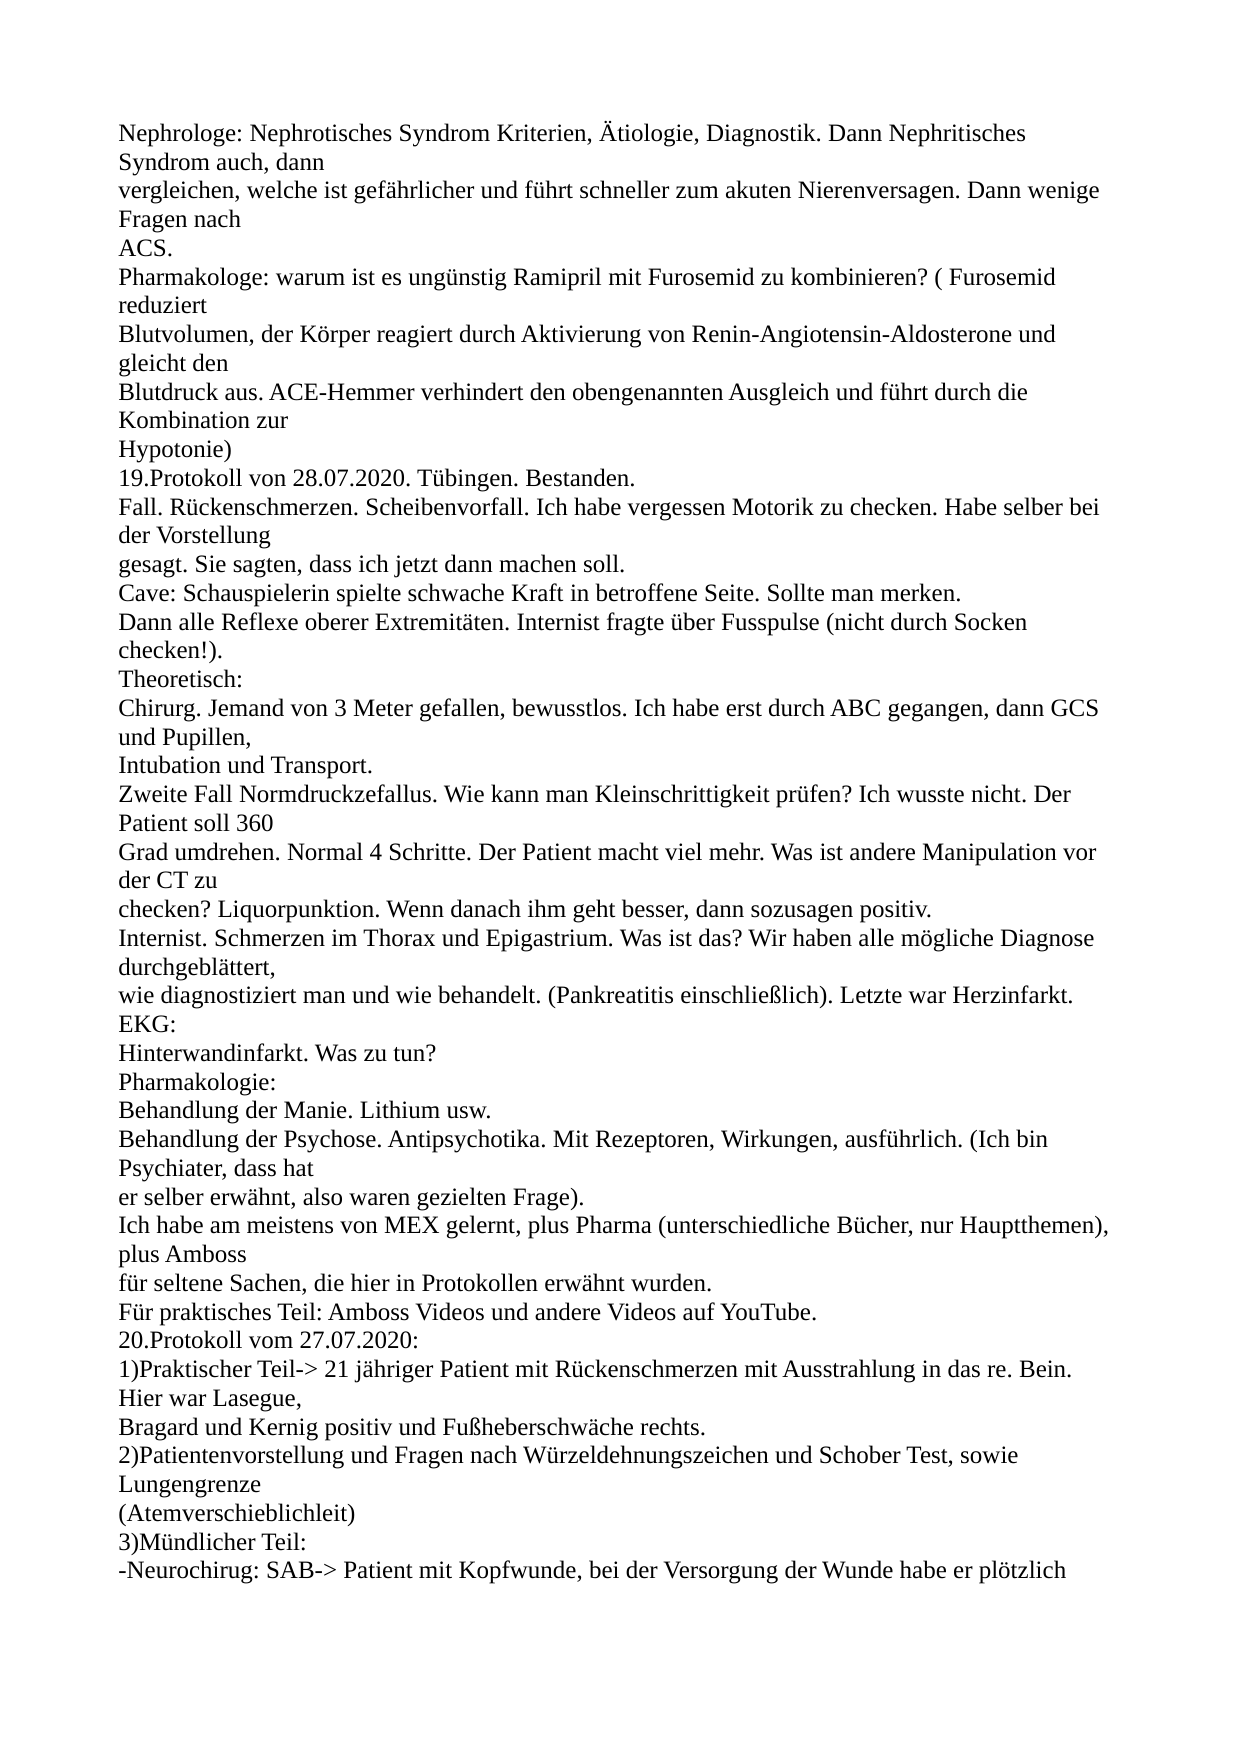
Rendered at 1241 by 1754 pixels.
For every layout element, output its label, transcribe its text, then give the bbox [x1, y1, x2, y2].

text 1)Praktischer Teil-> 21 jähriger Patient mit Rückenschmerzen mit Ausstrahlung in das re. Bein. Hier war Lasegue, [118, 1354, 1122, 1412]
text Blutvolumen, der Körper reagiert durch Aktivierung von Renin-Angiotensin-Aldosterone und gleicht den [118, 319, 1122, 377]
text Pharmakologe: warum ist es ungünstig Ramipril mit Furosemid zu kombinieren? ( Furosemid reduziert [118, 262, 1122, 319]
text Chirurg. Jemand von 3 Meter gefallen, bewusstlos. Ich habe erst durch ABC gegangen, dann GCS und Pupillen, [118, 693, 1122, 751]
text 3)Mündlicher Teil: [118, 1527, 1122, 1556]
text Behandlung der Psychose. Antipsychotika. Mit Rezeptoren, Wirkungen, ausführlich. (Ich bin Psychiater, dass hat [118, 1124, 1122, 1182]
text Für praktisches Teil: Amboss Videos und andere Videos auf YouTube. [118, 1297, 1122, 1326]
text Behandlung der Manie. Lithium usw. [118, 1096, 1122, 1124]
text Ich habe am meistens von MEX gelernt, plus Pharma (unterschiedliche Bücher, nur Hauptthemen), plus Amboss [118, 1211, 1122, 1268]
text Cave: Schauspielerin spielte schwache Kraft in betroffene Seite. Sollte man merken. [118, 578, 1122, 607]
text 20.Protokoll vom 27.07.2020: [118, 1326, 1122, 1354]
text ACS. [118, 233, 1122, 262]
text Fall. Rückenschmerzen. Scheibenvorfall. Ich habe vergessen Motorik zu checken. Habe selber bei der Vorstellung [118, 492, 1122, 549]
text Internist. Schmerzen im Thorax und Epigastrium. Was ist das? Wir haben alle mögliche Diagnose durchgeblättert, [118, 923, 1122, 981]
text Theoretisch: [118, 664, 1122, 693]
text Zweite Fall Normdruckzefallus. Wie kann man Kleinschrittigkeit prüfen? Ich wusste nicht. Der Patient soll 360 [118, 779, 1122, 837]
text wie diagnostiziert man und wie behandelt. (Pankreatitis einschließlich). Letzte war Herzinfarkt. EKG: [118, 981, 1122, 1038]
text 19.Protokoll von 28.07.2020. Tübingen. Bestanden. [118, 463, 1122, 492]
text Intubation und Transport. [118, 751, 1122, 779]
text 2)Patientenvorstellung und Fragen nach Würzeldehnungszeichen und Schober Test, sowie Lungengrenze [118, 1441, 1122, 1498]
text Hinterwandinfarkt. Was zu tun? [118, 1038, 1122, 1067]
text vergleichen, welche ist gefährlicher und führt schneller zum akuten Nierenversagen. Dann wenige Fragen nach [118, 176, 1122, 233]
text checken? Liquorpunktion. Wenn danach ihm geht besser, dann sozusagen positiv. [118, 894, 1122, 923]
text Grad umdrehen. Normal 4 Schritte. Der Patient macht viel mehr. Was ist andere Manipulation vor der CT zu [118, 837, 1122, 894]
text Dann alle Reflexe oberer Extremitäten. Internist fragte über Fusspulse (nicht durch Socken checken!). [118, 607, 1122, 664]
text (Atemverschieblichleit) [118, 1498, 1122, 1527]
text Blutdruck aus. ACE-Hemmer verhindert den obengenannten Ausgleich und führt durch die Kombination zur [118, 377, 1122, 434]
text Hypotonie) [118, 434, 1122, 463]
text Bragard und Kernig positiv und Fußheberschwäche rechts. [118, 1412, 1122, 1441]
text gesagt. Sie sagten, dass ich jetzt dann machen soll. [118, 549, 1122, 578]
text -Neurochirug: SAB-> Patient mit Kopfwunde, bei der Versorgung der Wunde habe er plötzlich [118, 1556, 1122, 1584]
text Pharmakologie: [118, 1067, 1122, 1096]
text er selber erwähnt, also waren gezielten Frage). [118, 1182, 1122, 1211]
text Nephrologe: Nephrotisches Syndrom Kriterien, Ätiologie, Diagnostik. Dann Nephritisches Syndrom auch, dann [118, 118, 1122, 176]
text für seltene Sachen, die hier in Protokollen erwähnt wurden. [118, 1268, 1122, 1297]
